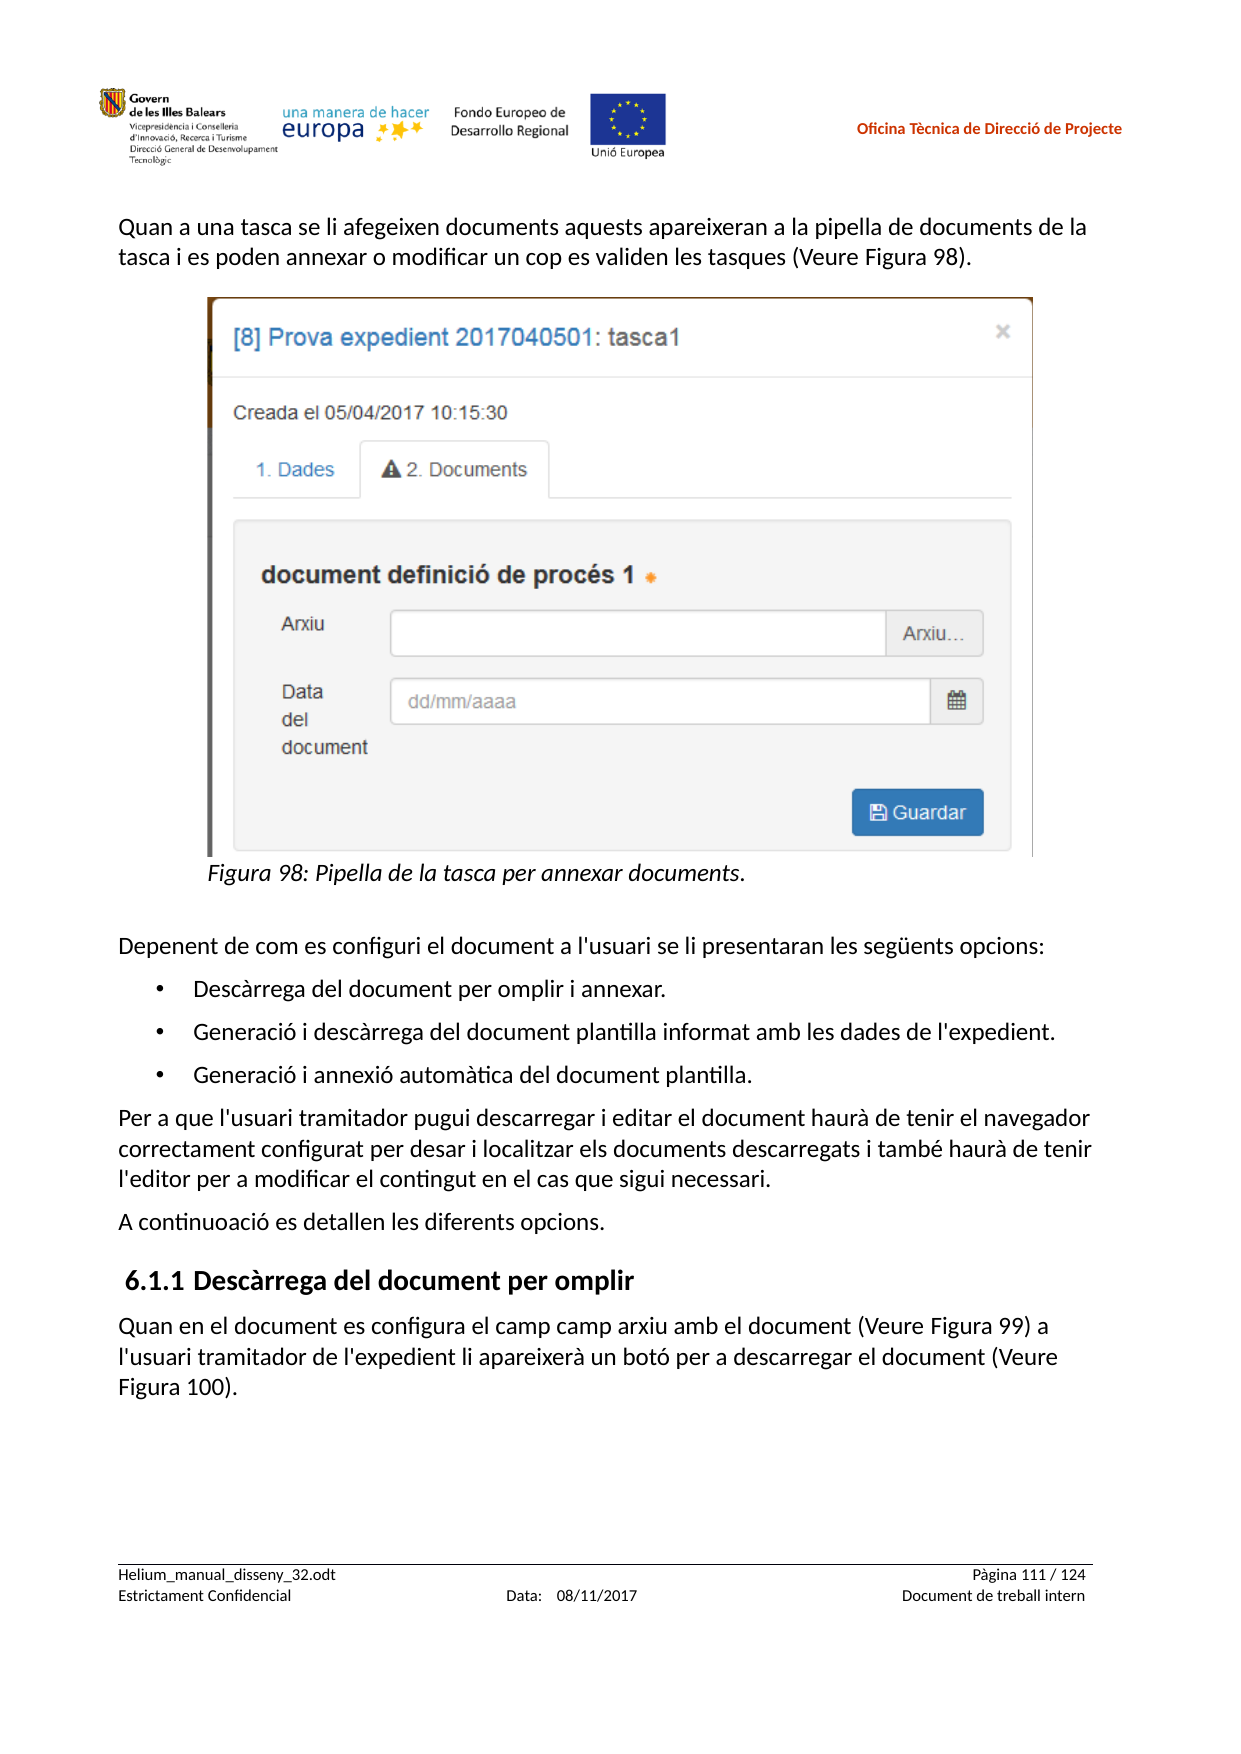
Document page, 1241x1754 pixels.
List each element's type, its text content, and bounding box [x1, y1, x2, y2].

picture [99, 87, 668, 166]
list Generació i descàrrega del document plantilla informat amb les dades de l'expedient. [156, 1016, 1122, 1047]
text Quan a una tasca se li afegeixen documents aquests apareixeran a la pipella de documents de la tasca i es poden annexar o modificar un cop es validen les tasques (Veure Figura 98). [118, 211, 1122, 272]
text A continuoació es detallen les diferents opcions. [118, 1206, 1122, 1237]
list Descàrrega del document per omplir i annexar. [156, 973, 1122, 1004]
text Per a que l'usuari tramitador pugui descarregar i editar el document haurà de tenir el navegador correctament configurat per desar i localitzar els documents descarregats i també haurà de tenir l'editor per a modificar el contingut en el cas que sigui necessari. [118, 1102, 1122, 1194]
list Generació i annexió automàtica del document plantilla. [156, 1059, 1122, 1090]
picture [207, 297, 1033, 857]
text Figura 98: Pipella de la tasca per annexar documents. [207, 857, 1033, 887]
text Depenent de com es configuri el document a l'usuari se li presentaran les següents opcions: [118, 930, 1122, 961]
text Quan en el document es configura el camp camp arxiu amb el document (Veure Figura 99) a l'usuari tramitador de l'expedient li apareixerà un botó per a descarregar el document (Veure Figura 100). [118, 1310, 1122, 1402]
subtitle Descàrrega del document per omplir [118, 1262, 1122, 1298]
